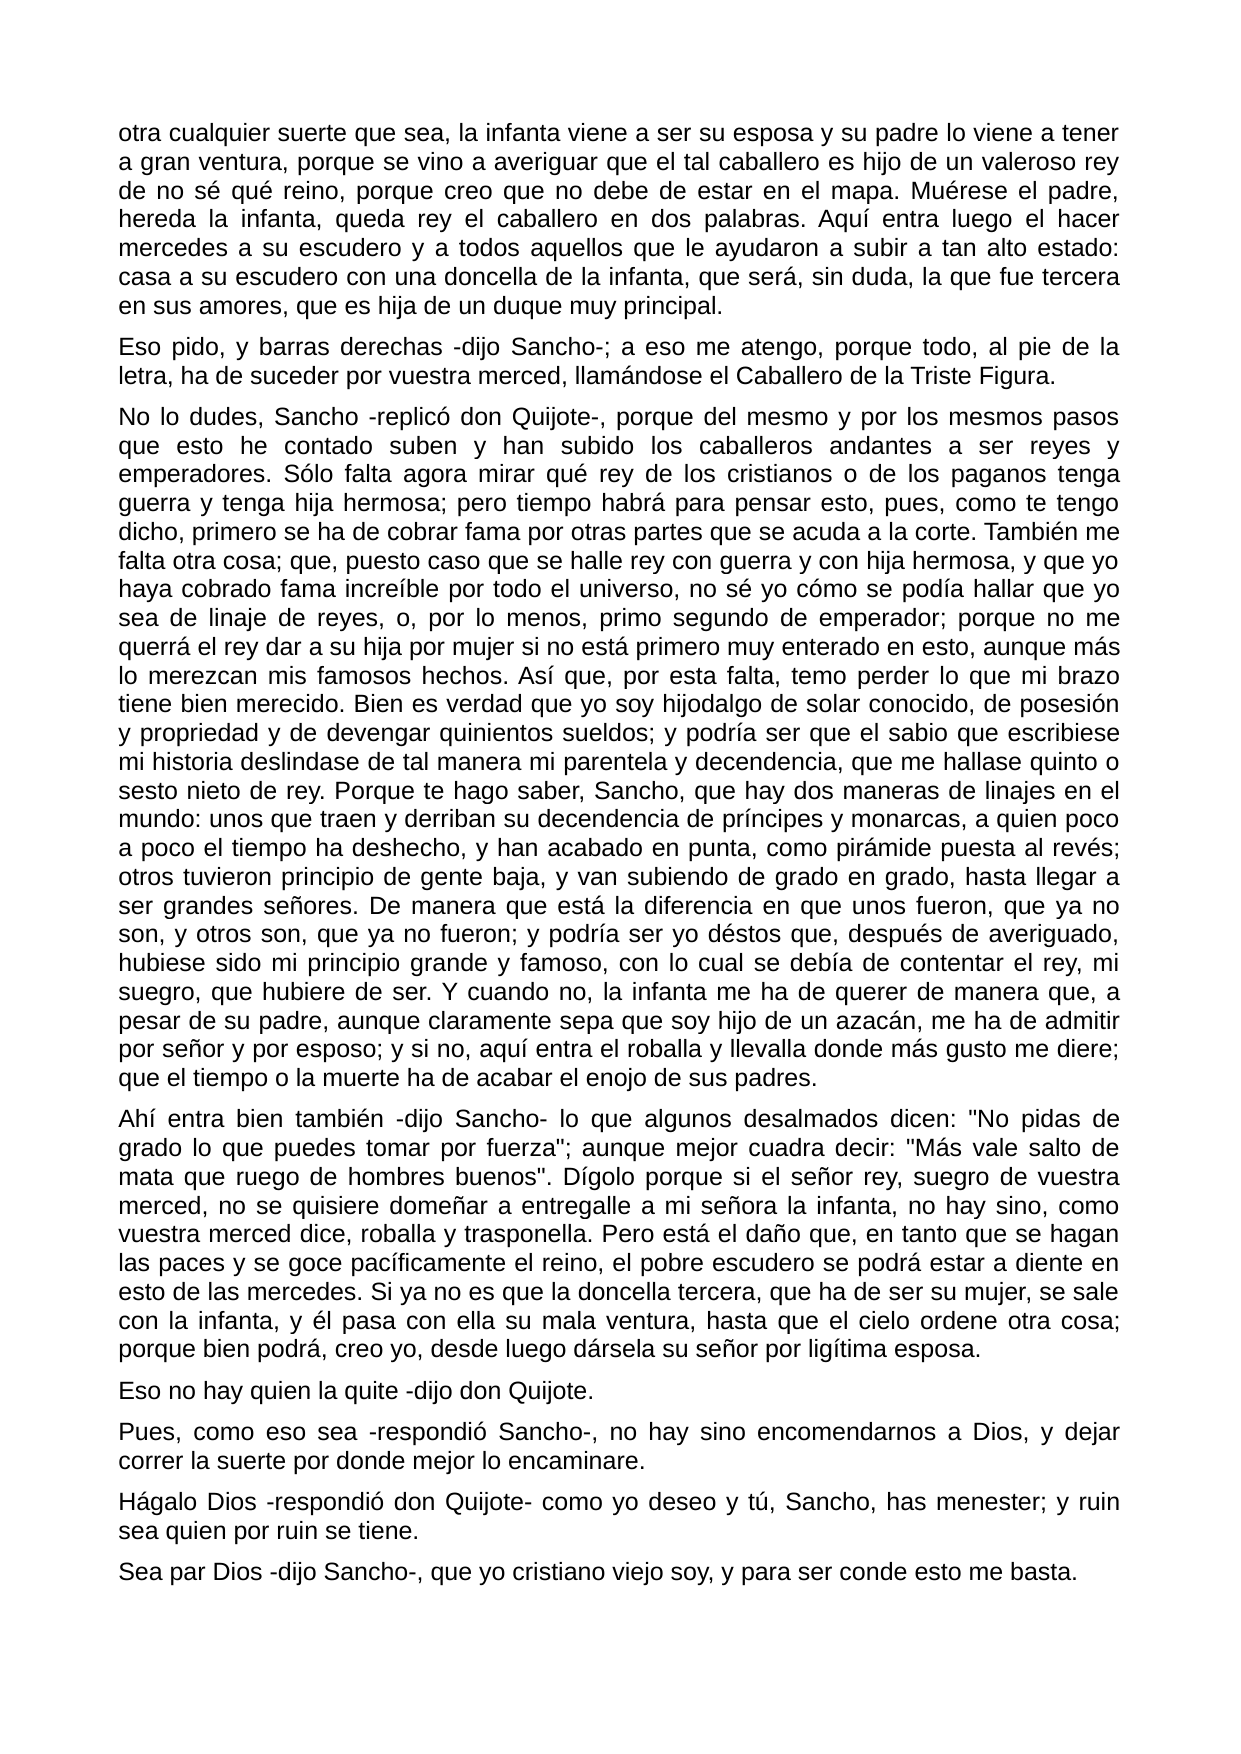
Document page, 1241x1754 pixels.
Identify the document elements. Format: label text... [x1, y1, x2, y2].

text Eso pido, y barras derechas -dijo Sancho-; a eso me atengo, porque todo, al pie de la letra, ha de suceder por vuestra merced, llamándose el Caballero de la Triste Figura. [118, 332, 1122, 389]
text otra cualquier suerte que sea, la infanta viene a ser su esposa y su padre lo viene a tener a gran ventura, porque se vino a averiguar que el tal caballero es hijo de un valeroso rey de no sé qué reino, porque creo que no debe de estar en el mapa. Muérese el padre, hereda la infanta, queda rey el caballero en dos palabras. Aquí entra luego el hacer mercedes a su escudero y a todos aquellos que le ayudaron a subir a tan alto estado: casa a su escudero con una doncella de la infanta, que será, sin duda, la que fue tercera en sus amores, que es hija de un duque muy principal. [118, 118, 1122, 319]
text Hágalo Dios -respondió don Quijote- como yo deseo y tú, Sancho, has menester; y ruin sea quien por ruin se tiene. [118, 1487, 1122, 1544]
text Ahí entra bien también -dijo Sancho- lo que algunos desalmados dicen: "No pidas de grado lo que puedes tomar por fuerza"; aunque mejor cuadra decir: "Más vale salto de mata que ruego de hombres buenos". Dígolo porque si el señor rey, suegro de vuestra merced, no se quisiere domeñar a entregalle a mi señora la infanta, no hay sino, como vuestra merced dice, roballa y trasponella. Pero está el daño que, en tanto que se hagan las paces y se goce pacíficamente el reino, el pobre escudero se podrá estar a diente en esto de las mercedes. Si ya no es que la doncella tercera, que ha de ser su mujer, se sale con la infanta, y él pasa con ella su mala ventura, hasta que el cielo ordene otra cosa; porque bien podrá, creo yo, desde luego dársela su señor por ligítima esposa. [118, 1104, 1122, 1363]
text No lo dudes, Sancho -replicó don Quijote-, porque del mesmo y por los mesmos pasos que esto he contado suben y han subido los caballeros andantes a ser reyes y emperadores. Sólo falta agora mirar qué rey de los cristianos o de los paganos tenga guerra y tenga hija hermosa; pero tiempo habrá para pensar esto, pues, como te tengo dicho, primero se ha de cobrar fama por otras partes que se acuda a la corte. También me falta otra cosa; que, puesto caso que se halle rey con guerra y con hija hermosa, y que yo haya cobrado fama increíble por todo el universo, no sé yo cómo se podía hallar que yo sea de linaje de reyes, o, por lo menos, primo segundo de emperador; porque no me querrá el rey dar a su hija por mujer si no está primero muy enterado en esto, aunque más lo merezcan mis famosos hechos. Así que, por esta falta, temo perder lo que mi brazo tiene bien merecido. Bien es verdad que yo soy hijodalgo de solar conocido, de posesión y propriedad y de devengar quinientos sueldos; y podría ser que el sabio que escribiese mi historia deslindase de tal manera mi parentela y decendencia, que me hallase quinto o sesto nieto de rey. Porque te hago saber, Sancho, que hay dos maneras de linajes en el mundo: unos que traen y derriban su decendencia de príncipes y monarcas, a quien poco a poco el tiempo ha deshecho, y han acabado en punta, como pirámide puesta al revés; otros tuvieron principio de gente baja, y van subiendo de grado en grado, hasta llegar a ser grandes señores. De manera que está la diferencia en que unos fueron, que ya no son, y otros son, que ya no fueron; y podría ser yo déstos que, después de averiguado, hubiese sido mi principio grande y famoso, con lo cual se debía de contentar el rey, mi suegro, que hubiere de ser. Y cuando no, la infanta me ha de querer de manera que, a pesar de su padre, aunque claramente sepa que soy hijo de un azacán, me ha de admitir por señor y por esposo; y si no, aquí entra el roballa y llevalla donde más gusto me diere; que el tiempo o la muerte ha de acabar el enojo de sus padres. [118, 402, 1122, 1092]
text Pues, como eso sea -respondió Sancho-, no hay sino encomendarnos a Dios, y dejar correr la suerte por donde mejor lo encaminare. [118, 1417, 1122, 1474]
text Eso no hay quien la quite -dijo don Quijote. [118, 1376, 1122, 1404]
text Sea par Dios -dijo Sancho-, que yo cristiano viejo soy, y para ser conde esto me basta. [118, 1557, 1122, 1586]
